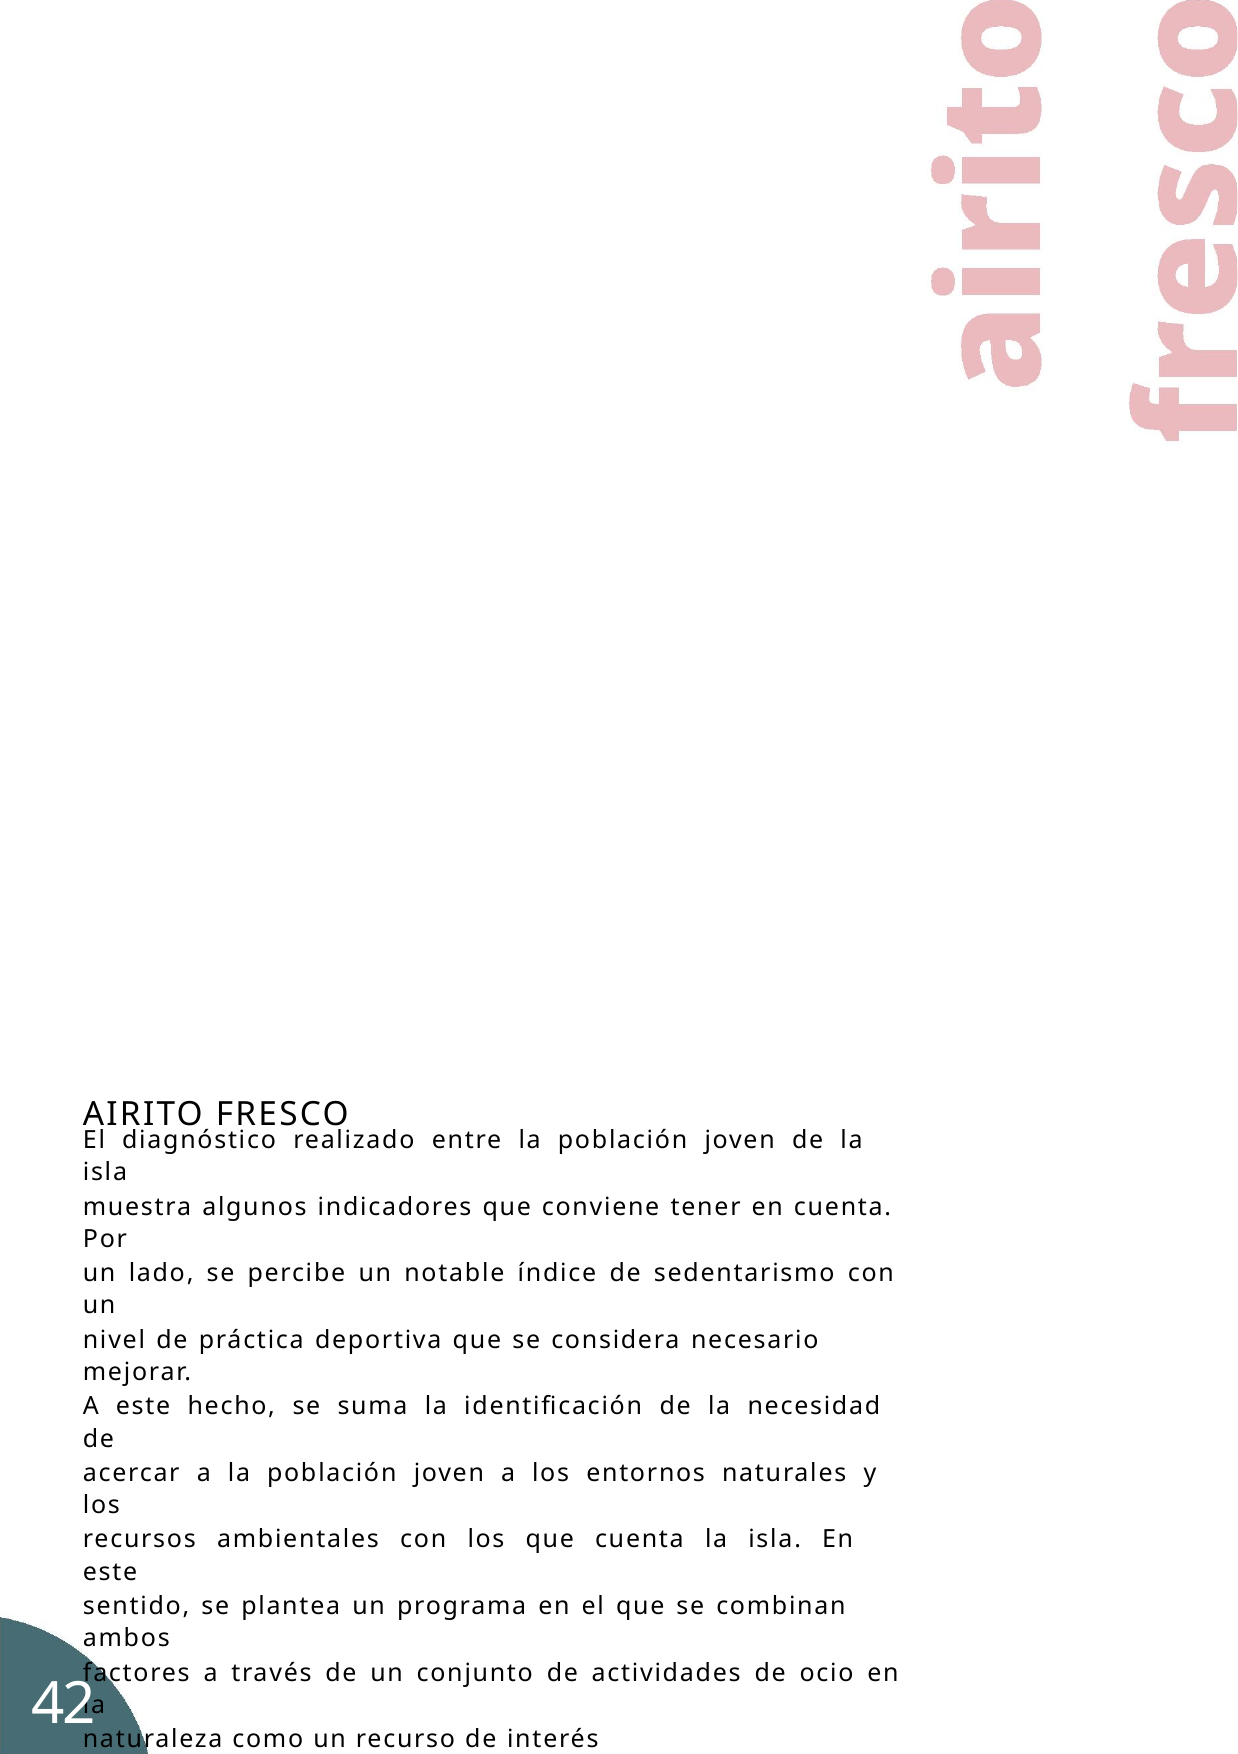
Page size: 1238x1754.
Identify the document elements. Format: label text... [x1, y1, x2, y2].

text muestra algunos indicadores que conviene tener en cuenta. Por [83, 1189, 899, 1254]
text factores a través de un conjunto de actividades de ocio en la [83, 1655, 899, 1720]
text sentido, se plantea un programa en el que se combinan ambos [83, 1588, 899, 1653]
text acercar a la población joven a los entornos naturales y los [83, 1455, 899, 1520]
text naturaleza como un recurso de interés [83, 1722, 899, 1754]
text 4 [32, 1670, 62, 1709]
text 2 [62, 1670, 116, 1737]
text recursos ambientales con los que cuenta la isla. En este [83, 1522, 899, 1587]
text El diagnóstico realizado entre la población joven de la isla [83, 1123, 899, 1187]
text un lado, se percibe un notable índice de sedentarismo con un [83, 1256, 899, 1320]
text 4 [38, 1688, 52, 1709]
text nivel de práctica deportiva que se considera necesario mejorar. [83, 1322, 899, 1387]
text 4 [32, 1714, 62, 1737]
picture [0, 0, 1238, 1754]
text A este hecho, se suma la identificación de la necesidad de [83, 1389, 899, 1453]
text AIRITO FRESCO [83, 1091, 357, 1123]
